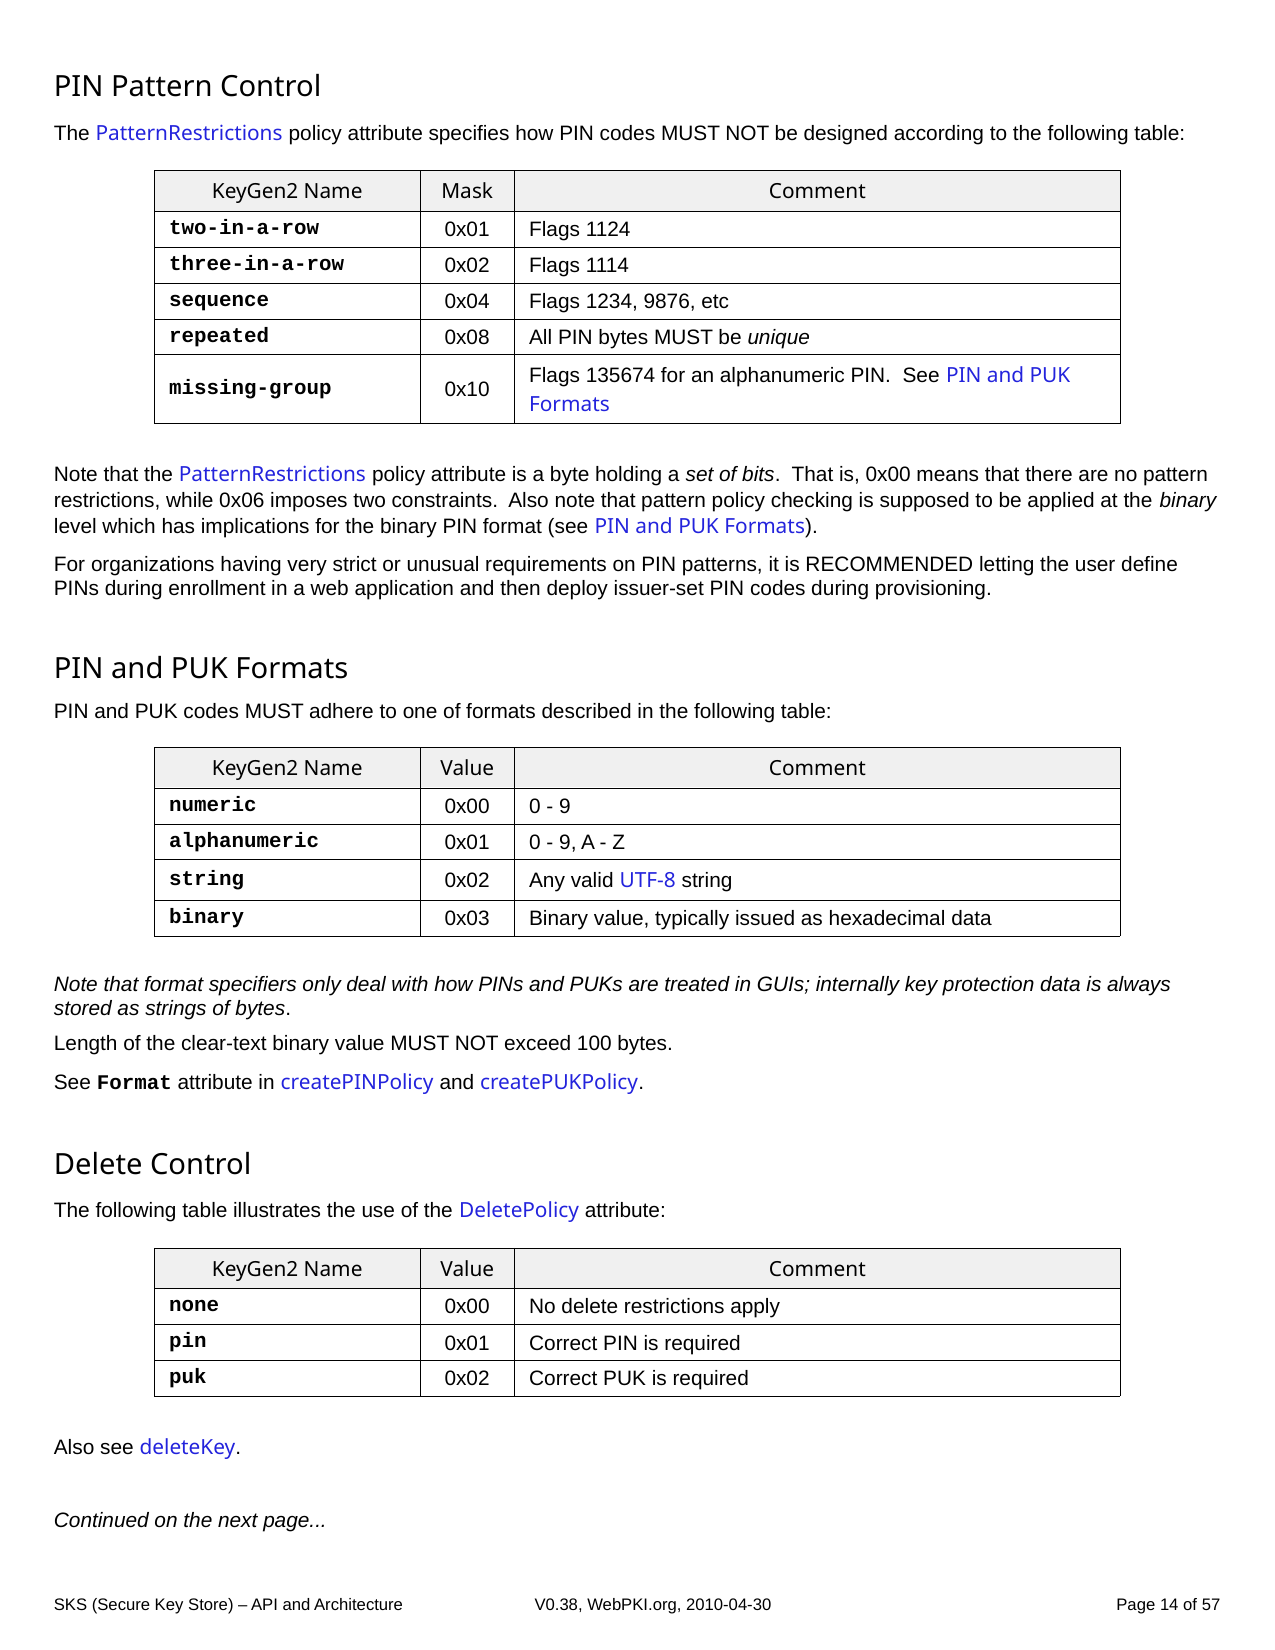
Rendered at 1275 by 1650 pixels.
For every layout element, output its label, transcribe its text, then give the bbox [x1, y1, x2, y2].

text For organizations having very strict or unusual requirements on PIN patterns, it is RECOMMENDED letting the user define PINs during enrollment in a web application and then deploy issuer-set PIN codes during provisioning. [54, 552, 1221, 599]
subtitle Delete Control [54, 1143, 1221, 1183]
table_cell 0x02 [421, 248, 514, 282]
table_cell puk [155, 1361, 420, 1396]
table_cell 0x01 [421, 1325, 514, 1360]
table_cell 0x01 [421, 825, 514, 859]
table_cell alphanumeric [155, 825, 420, 859]
table_cell Any valid UTF-8 string [515, 860, 1120, 900]
table_cell Correct PUK is required [515, 1361, 1120, 1396]
table_cell 0 - 9, A - Z [515, 825, 1120, 859]
table_cell 0x03 [421, 901, 514, 936]
table_header KeyGen2 Name [155, 748, 420, 787]
text Note that the PatternRestrictions policy attribute is a byte holding a set of bits. That is, 0x00 means that there are no pattern restrictions, while 0x06 imposes two constraints. Also note that pattern policy checking is supposed to be applied at the binary level which has implications for the binary PIN format (see PIN and PUK Formats). [54, 459, 1221, 540]
table_header Mask [421, 171, 514, 211]
subtitle PIN Pattern Control [54, 66, 1221, 105]
table_cell 0x00 [421, 789, 514, 823]
table_cell 0x01 [421, 212, 514, 247]
text Continued on the next page... [54, 1508, 1221, 1532]
subtitle PIN and PUK Formats [54, 647, 1221, 687]
table_cell Flags 1124 [515, 212, 1120, 247]
table_cell numeric [155, 789, 420, 823]
table_cell Flags 1114 [515, 248, 1120, 282]
table_cell Flags 135674 for an alphanumeric PIN. See PIN and PUK Formats [515, 355, 1120, 423]
text Also see deleteKey. [54, 1432, 1221, 1460]
table_cell Binary value, typically issued as hexadecimal data [515, 901, 1120, 936]
text See Format attribute in createPINPolicy and createPUKPolicy. [54, 1067, 1221, 1096]
table_cell 0x02 [421, 860, 514, 900]
table_cell 0x00 [421, 1289, 514, 1324]
table_cell missing-group [155, 355, 420, 423]
table_cell 0x08 [421, 320, 514, 354]
table_header Comment [515, 748, 1120, 787]
table_cell none [155, 1289, 420, 1324]
table_cell 0x02 [421, 1361, 514, 1396]
table_header KeyGen2 Name [155, 1249, 420, 1288]
table_header Comment [515, 171, 1120, 211]
table_header Comment [515, 1249, 1120, 1288]
table_cell All PIN bytes MUST be unique [515, 320, 1120, 354]
table_cell 0 - 9 [515, 789, 1120, 823]
table_header Value [421, 1249, 514, 1288]
table_cell repeated [155, 320, 420, 354]
table_cell binary [155, 901, 420, 936]
table_header Value [421, 748, 514, 787]
table_cell sequence [155, 284, 420, 318]
text Length of the clear-text binary value MUST NOT exceed 100 bytes. [54, 1031, 1221, 1055]
table_cell string [155, 860, 420, 900]
table_header KeyGen2 Name [155, 171, 420, 211]
text The following table illustrates the use of the DeletePolicy attribute: [54, 1196, 1221, 1224]
table_cell two-in-a-row [155, 212, 420, 247]
text PIN and PUK codes MUST adhere to one of formats described in the following table: [54, 699, 1221, 747]
table_cell 0x10 [421, 355, 514, 423]
table_cell pin [155, 1325, 420, 1360]
table_cell No delete restrictions apply [515, 1289, 1120, 1324]
table_cell three-in-a-row [155, 248, 420, 282]
text The PatternRestrictions policy attribute specifies how PIN codes MUST NOT be designed according to the following table: [54, 118, 1221, 170]
text Note that format specifiers only deal with how PINs and PUKs are treated in GUIs; internally key protection data is always stored as strings of bytes. [54, 972, 1221, 1019]
table_cell Flags 1234, 9876, etc [515, 284, 1120, 318]
table_cell 0x04 [421, 284, 514, 318]
table_cell Correct PIN is required [515, 1325, 1120, 1360]
